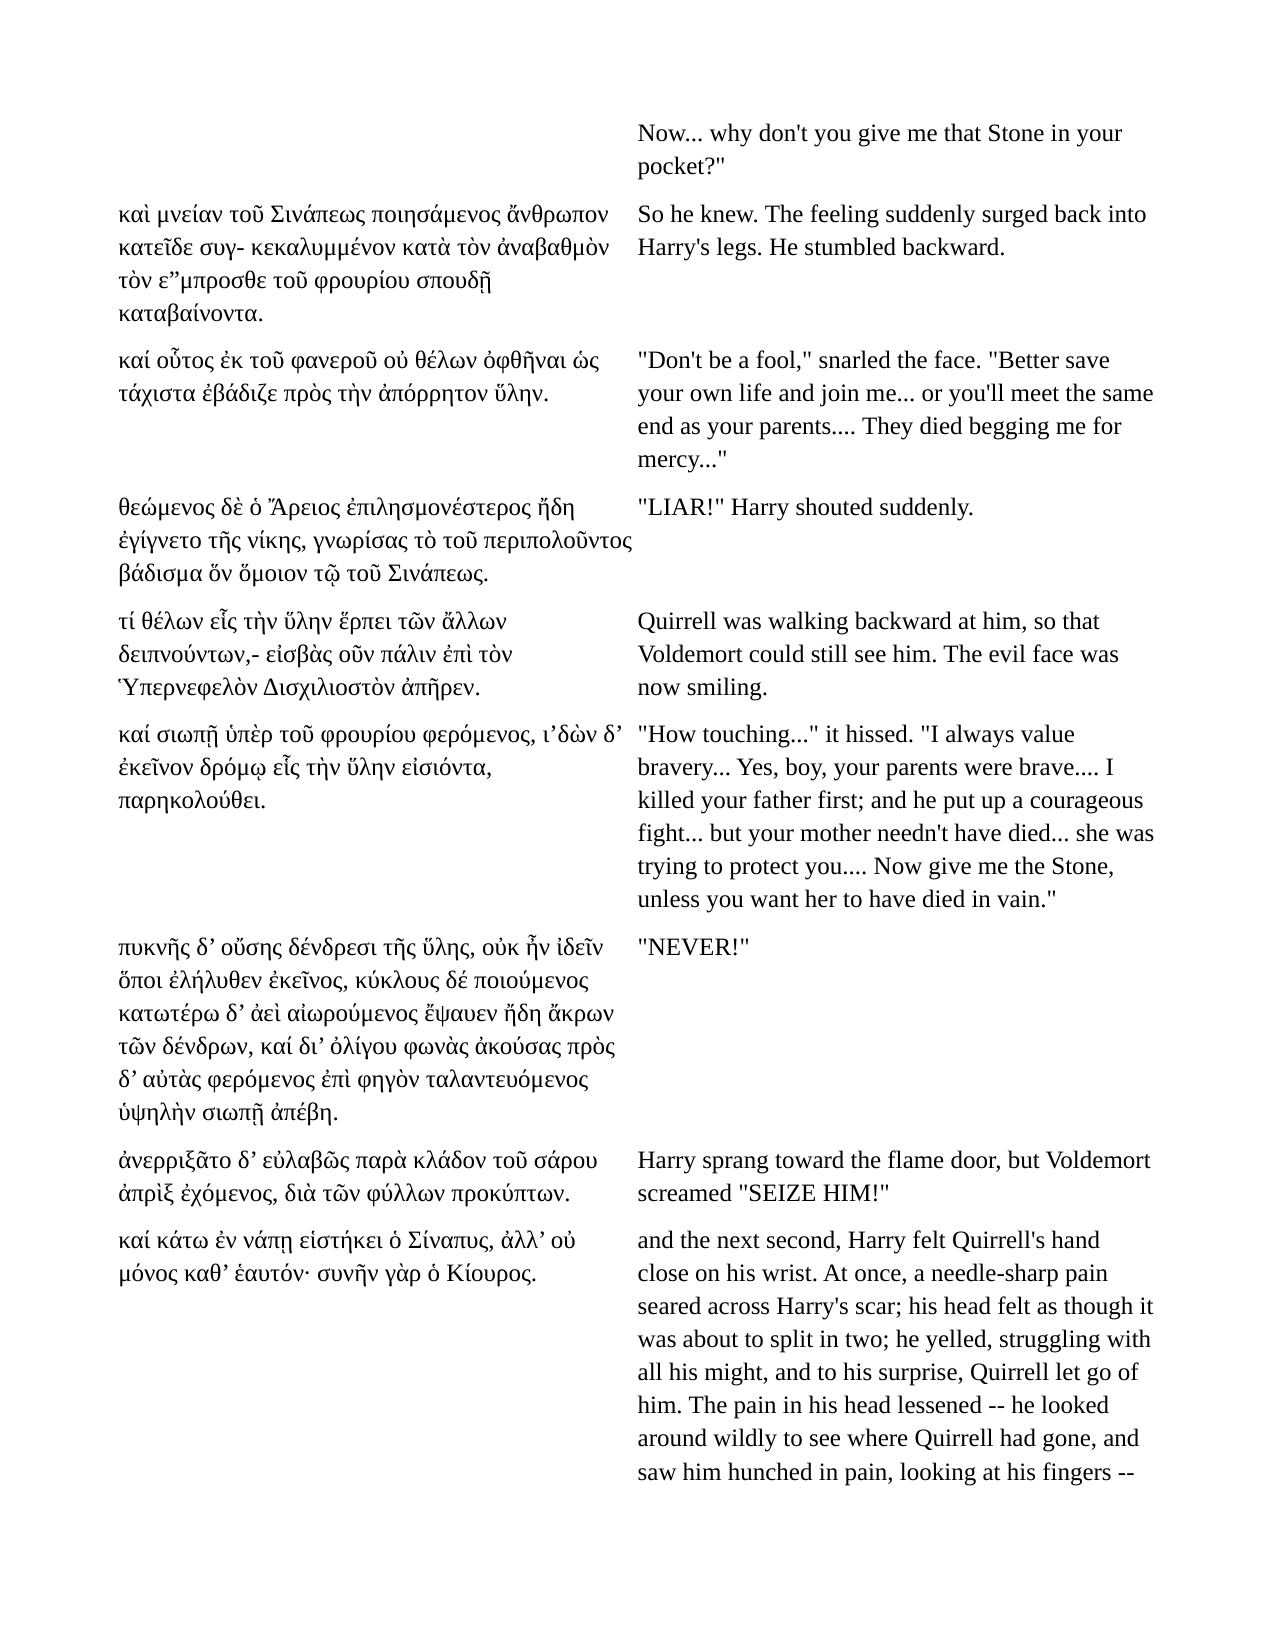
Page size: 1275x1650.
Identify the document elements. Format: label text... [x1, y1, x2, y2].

table_cell and the next second, Harry felt Quirrell's hand close on his wrist. At once, a needle-sharp pain seared across Harry's scar; his head felt as though it was about to split in two; he yelled, struggling with all his might, and to his surprise, Quirrell let go of him. The pain in his head lessened -- he looked around wildly to see where Quirrell had gone, and saw him hunched in pain, looking at his fingers [638, 1225, 1157, 1485]
table_cell καί οὗτος ἐκ τοῦ φανεροῦ οὐ θέλων ὀφθῆναι ὡς τάχιστα ἐβάδιζε πρὸς τὴν ἀπόρρητον ὕλην. [118, 345, 637, 492]
table_cell "LIAR!" Harry shouted suddenly. [638, 492, 1157, 606]
table_cell καί σιωπῇ ὑπὲρ τοῦ φρουρίου φερόμενος, ι’δὼν δ’ ἐκεῖνον δρόμῳ εἷς τὴν ὕλην εἰσιόντα, παρηκολούθει. [118, 719, 637, 932]
table_cell ἀνερριξᾶτο δ’ εὐλαβῶς παρὰ κλάδον τοῦ σάρου ἀπρὶξ ἐχόμενος, διὰ τῶν φύλλων προκύπτων. [118, 1145, 637, 1225]
table_cell θεώμενος δὲ ὁ Ἄρειος ἐπιλησμονέστερος ἤδη ἐγίγνετο τῆς νίκης, γνωρίσας τὸ τοῦ περιπολοῦντος βάδισμα ὅν ὅμοιον τῷ τοῦ Σινάπεως. [118, 492, 637, 606]
table_cell "Don't be a fool," snarled the face. "Better save your own life and join me... or you'll meet the same end as your parents.... They died begging me for mercy..." [638, 345, 1157, 492]
table_cell καὶ μνείαν τοῦ Σινάπεως ποιησάμενος ἄνθρωπον κατεῖδε συγ- κεκαλυμμένον κατὰ τὸν ἀναβαθμὸν τὸν ε”μπροσθε τοῦ φρουρίου σπουδῇ καταβαίνοντα. [118, 199, 637, 345]
table_cell Quirrell was walking backward at him, so that Voldemort could still see him. The evil face was now smiling. [638, 606, 1157, 719]
table_cell Now... why don't you give me that Stone in your pocket?" [638, 118, 1157, 199]
table_cell So he knew. The feeling suddenly surged back into Harry's legs. He stumbled backward. [638, 199, 1157, 345]
table_cell "NEVER!" [638, 932, 1157, 1145]
table_cell Harry sprang toward the flame door, but Voldemort screamed "SEIZE HIM!" [638, 1145, 1157, 1225]
table_cell τί θέλων εἷς τὴν ὕλην ἕρπει τῶν ἄλλων δειπνούντων,- εἰσβὰς οῦν πάλιν ἐπὶ τὸν Ὑπερνεφελὸν Δισχιλιοστὸν ἀπῆρεν. [118, 606, 637, 719]
table_cell καί κάτω ἐν νάπῃ εἱστήκει ὁ Σίναπυς, ἀλλ’ οὐ μόνος καθ’ ἑαυτόν· συνῆν γὰρ ὁ Κίουρος. [118, 1225, 637, 1485]
table_cell πυκνῆς δ’ οὔσης δένδρεσι τῆς ὕλης, οὐκ ἦν ἰδεῖν ὅποι ἐλήλυθεν ἐκεῖνος, κύκλους δέ ποιούμενος κατωτέρω δ’ ἀεὶ αἰωρούμενος ἔψαυεν ἤδη ἄκρων τῶν δένδρων, καί δι’ ὀλίγου φωνὰς ἀκούσας πρὸς δ’ αὐτὰς φερόμενος ἐπὶ φηγὸν ταλαντευόμενος ὑψηλὴν σιωπῇ ἀπέβη. [118, 932, 637, 1145]
table_cell [118, 118, 637, 199]
table_cell "How touching..." it hissed. "I always value bravery... Yes, boy, your parents were brave.... I killed your father first; and he put up a courageous fight... but your mother needn't have died... she was trying to protect you.... Now give me the Stone, unless you want her to have died in vain." [638, 719, 1157, 932]
